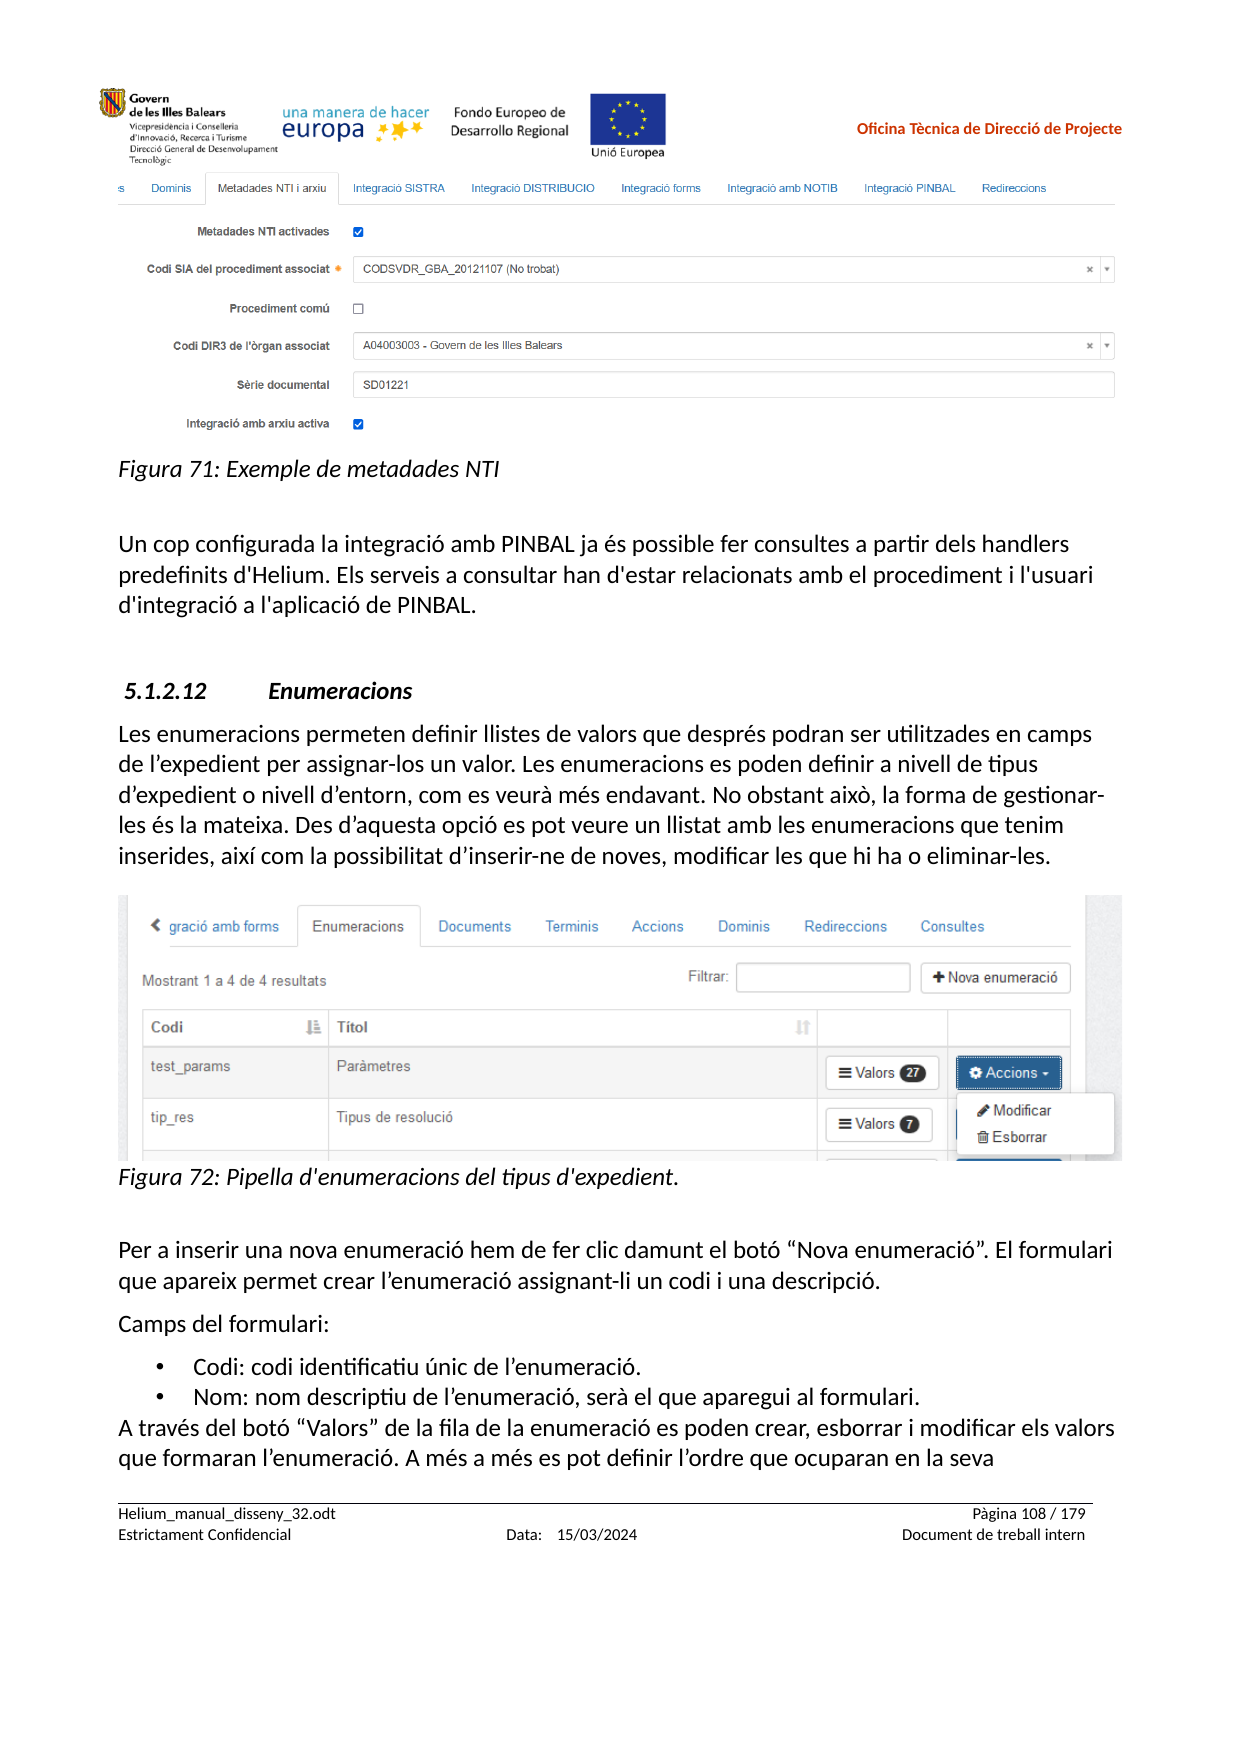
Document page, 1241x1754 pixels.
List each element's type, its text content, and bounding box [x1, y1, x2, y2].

picture [99, 87, 668, 166]
text Les enumeracions permeten definir llistes de valors que després podran ser utilitzades en camps de l’expedient per assignar-los un valor. Les enumeracions es poden definir a nivell de tipus d’expedient o nivell d’entorn, com es veurà més endavant. No obstant això, la forma de gestionar-les és la mateixa. Des d’aquesta opció es pot veure un llistat amb les enumeracions que tenim inserides, així com la possibilitat d’inserir-ne de noves, modificar les que hi ha o eliminar-les. [118, 718, 1122, 871]
text Un cop configurada la integració amb PINBAL ja és possible fer consultes a partir dels handlers predefinits d'Helium. Els serveis a consultar han d'estar relacionats amb el procediment i l'usuari d'integració a l'aplicació de PINBAL. [118, 528, 1122, 620]
subtitle Enumeracions [118, 675, 1122, 706]
text A través del botó “Valors” de la fila de la enumeració es poden crear, esborrar i modificar els valors que formaran l’enumeració. A més a més es pot definir l’ordre que ocuparan en la seva [118, 1412, 1122, 1473]
list Nom: nom descriptiu de l’enumeració, serà el que aparegui al formulari. [156, 1381, 1122, 1412]
text Per a inserir una nova enumeració hem de fer clic damunt el botó “Nova enumeració”. El formulari que apareix permet crear l’enumeració assignant-li un codi i una descripció. [118, 1234, 1122, 1295]
text Figura 72: Pipella d'enumeracions del tipus d'expedient. [118, 1161, 1122, 1191]
picture [118, 167, 1123, 454]
list Codi: codi identificatiu únic de l’enumeració. [156, 1351, 1122, 1381]
text Camps del formulari: [118, 1308, 1122, 1338]
picture [118, 895, 1123, 1161]
text Figura 71: Exemple de metadades NTI [118, 454, 1122, 484]
